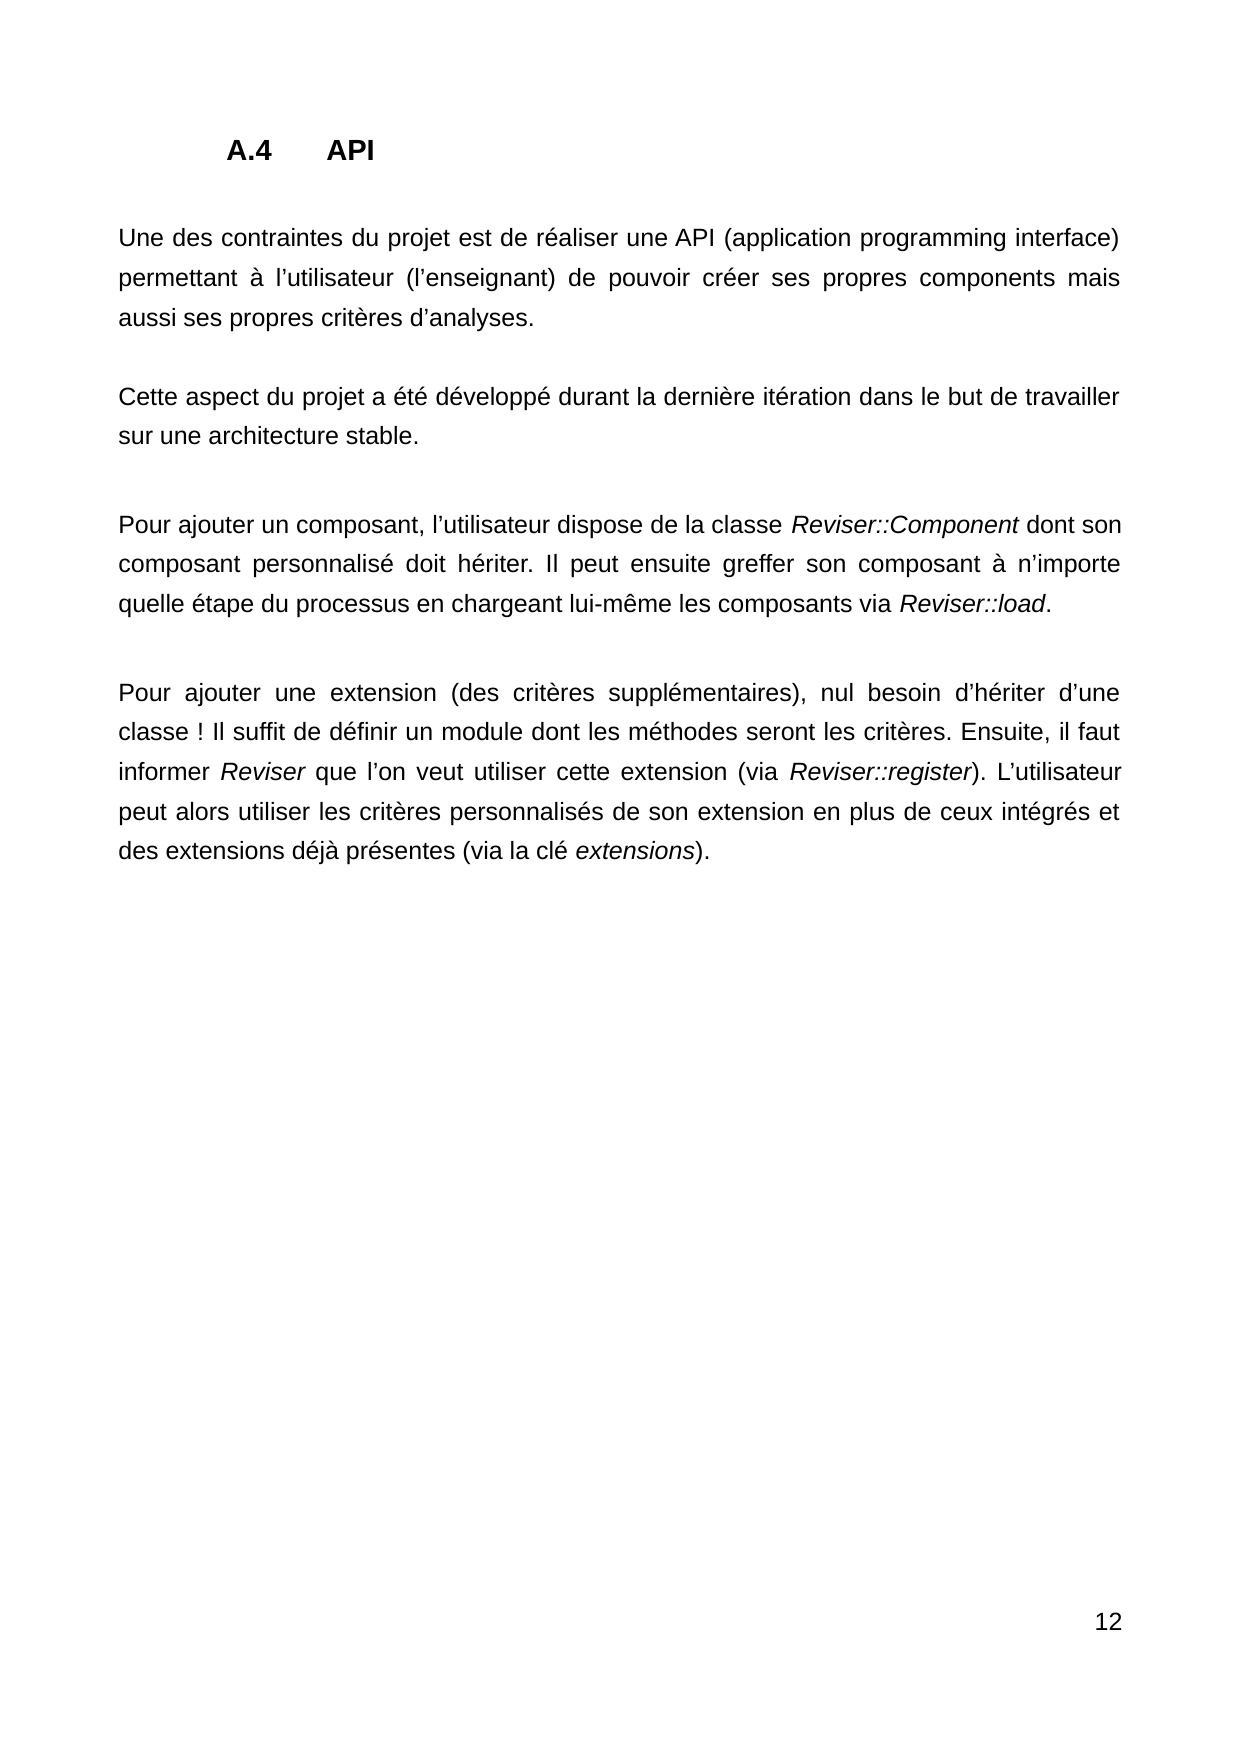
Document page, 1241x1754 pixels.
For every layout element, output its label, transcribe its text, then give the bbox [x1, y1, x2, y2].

text Une des contraintes du projet est de réaliser une API (application programming interface) permettant à l’utilisateur (l’enseignant) de pouvoir créer ses propres components mais aussi ses propres critères d’analyses. [118, 223, 1122, 331]
text Pour ajouter une extension (des critères supplémentaires), nul besoin d’hériter d’une classe ! Il suffit de définir un module dont les méthodes seront les critères. Ensuite, il faut informer Reviser que l’on veut utiliser cette extension (via Reviser::register). L’utilisateur peut alors utiliser les critères personnalisés de son extension en plus de ceux intégrés et des extensions déjà présentes (via la clé extensions). [118, 678, 1122, 865]
text Cette aspect du projet a été développé durant la dernière itération dans le but de travailler sur une architecture stable. [118, 382, 1122, 450]
subtitle API [178, 133, 1122, 166]
text Pour ajouter un composant, l’utilisateur dispose de la classe Reviser::Component dont son composant personnalisé doit hériter. Il peut ensuite greffer son composant à n’importe quelle étape du processus en chargeant lui-même les composants via Reviser::load. [118, 510, 1122, 618]
